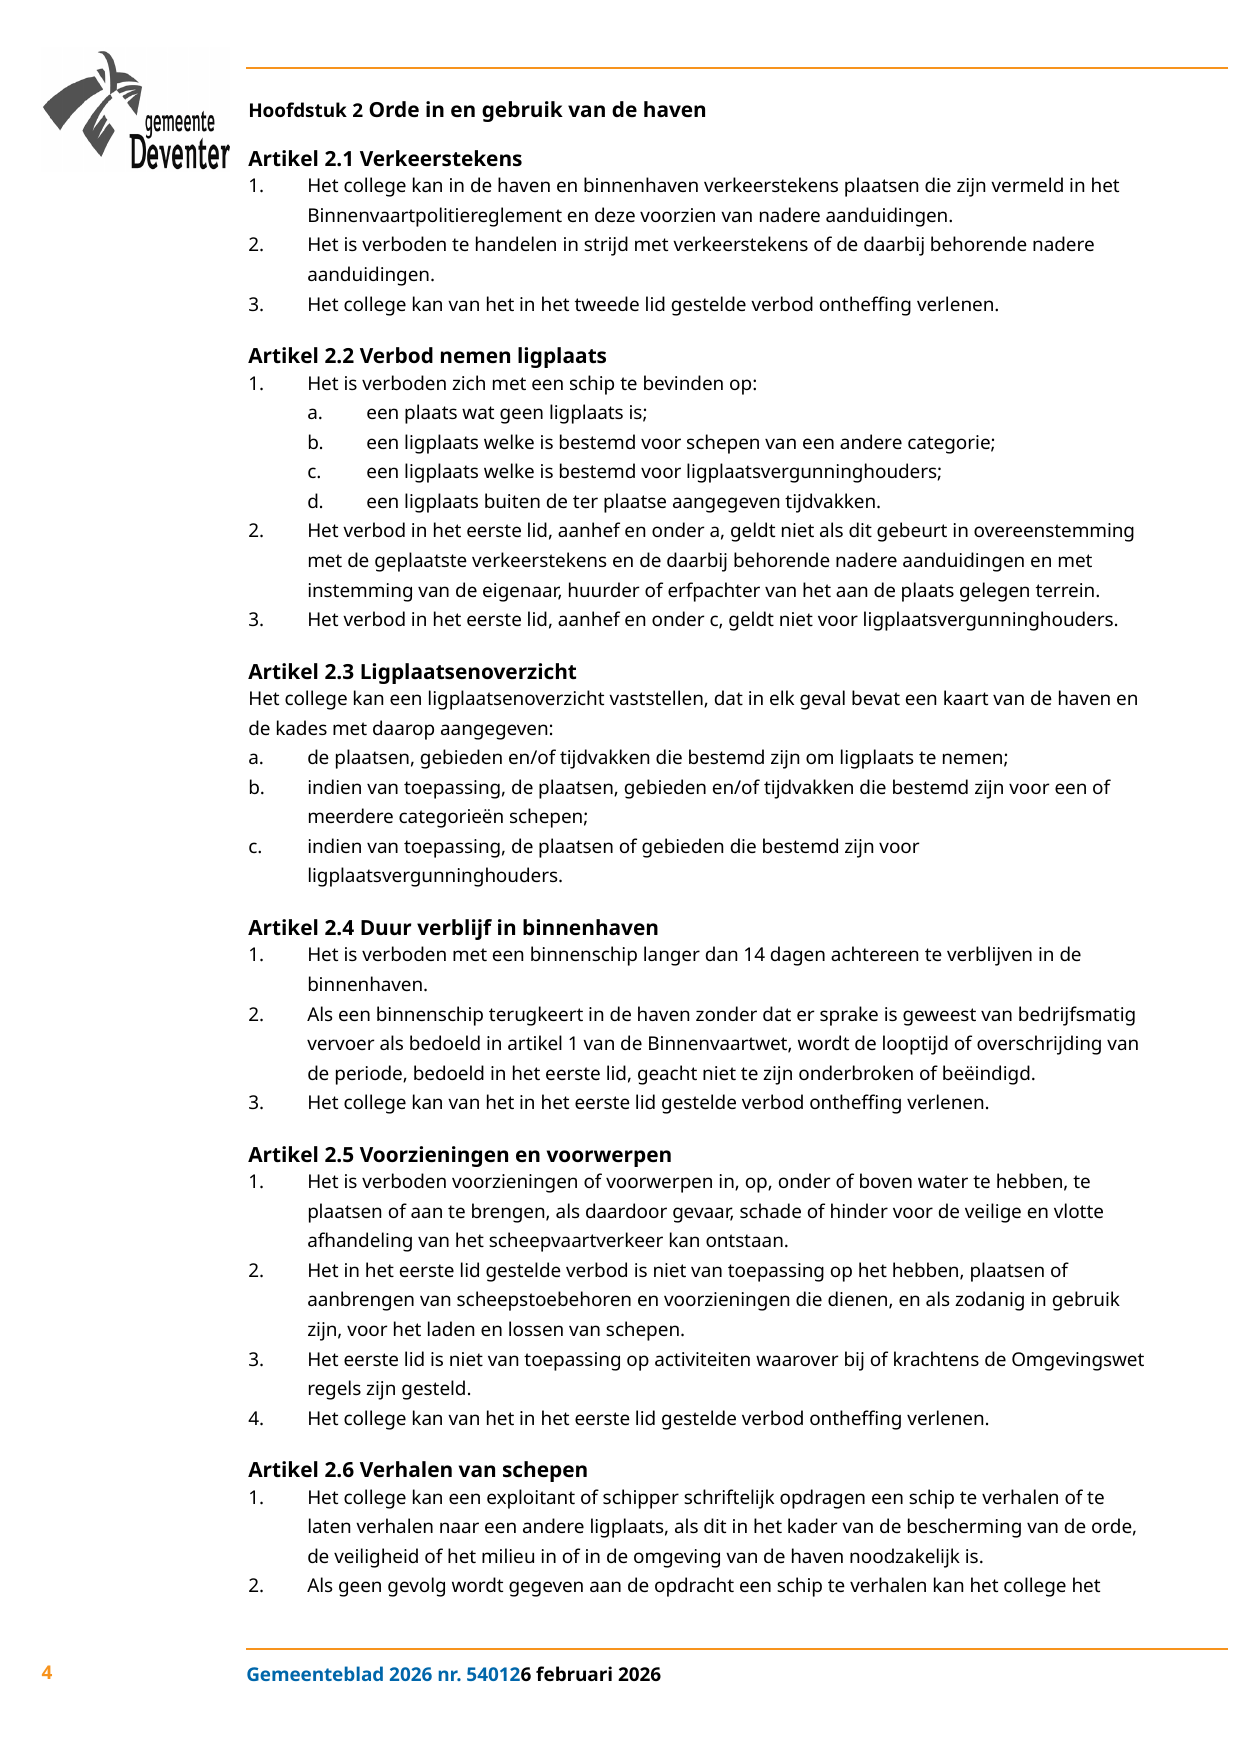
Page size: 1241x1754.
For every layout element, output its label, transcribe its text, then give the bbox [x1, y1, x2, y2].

list Het verbod in het eerste lid, aanhef en onder a, geldt niet als dit gebeurt in overeenstemming met de geplaatste verkeerstekens en de daarbij behorende nadere aanduidingen en met instemming van de eigenaar, huurder of erfpachter van het aan de plaats gelegen terrein. [248, 518, 1152, 602]
list indien van toepassing, de plaatsen, gebieden en/of tijdvakken die bestemd zijn voor een of meerdere categorieën schepen; [248, 774, 1152, 829]
list Als een binnenschip terugkeert in de haven zonder dat er sprake is geweest van bedrijfsmatig vervoer als bedoeld in artikel 1 van de Binnenvaartwet, wordt de looptijd of overschrijding van de periode, bedoeld in het eerste lid, geacht niet te zijn onderbroken of beëindigd. [248, 1001, 1152, 1086]
text Artikel 2.2 Verbod nemen ligplaats [248, 341, 1152, 370]
list Het is verboden voorzieningen of voorwerpen in, op, onder of boven water te hebben, te plaatsen of aan te brengen, als daardoor gevaar, schade of hinder voor de veilige en vlotte afhandeling van het scheepvaartverkeer kan ontstaan. [248, 1168, 1152, 1253]
text Artikel 2.5 Voorzieningen en voorwerpen [248, 1140, 1152, 1168]
text Artikel 2.6 Verhalen van schepen [248, 1455, 1152, 1484]
list Het in het eerste lid gestelde verbod is niet van toepassing op het hebben, plaatsen of aanbrengen van scheepstoebehoren en voorzieningen die dienen, en als zodanig in gebruik zijn, voor het laden en lossen van schepen. [248, 1257, 1152, 1342]
picture [41, 47, 231, 172]
list Het is verboden zich met een schip te bevinden op: [248, 370, 1152, 395]
list de plaatsen, gebieden en/of tijdvakken die bestemd zijn om ligplaats te nemen; [248, 744, 1152, 770]
text Artikel 2.1 Verkeerstekens [248, 144, 1152, 172]
list indien van toepassing, de plaatsen of gebieden die bestemd zijn voor ligplaatsvergunninghouders. [248, 833, 1152, 888]
text Hoofdstuk 2 Orde in en gebruik van de haven [248, 95, 1152, 123]
list een ligplaats welke is bestemd voor ligplaatsvergunninghouders; [307, 458, 1152, 484]
list een plaats wat geen ligplaats is; [307, 399, 1152, 425]
list Het college kan een exploitant of schipper schriftelijk opdragen een schip te verhalen of te laten verhalen naar een andere ligplaats, als dit in het kader van de bescherming van de orde, de veiligheid of het milieu in of in de omgeving van de haven noodzakelijk is. [248, 1484, 1152, 1569]
list Als geen gevolg wordt gegeven aan de opdracht een schip te verhalen kan het college het [248, 1573, 1152, 1598]
list Het verbod in het eerste lid, aanhef en onder c, geldt niet voor ligplaatsvergunninghouders. [248, 606, 1152, 632]
list Het college kan van het in het tweede lid gestelde verbod ontheffing verlenen. [248, 291, 1152, 317]
list Het is verboden te handelen in strijd met verkeerstekens of de daarbij behorende nadere aanduidingen. [248, 232, 1152, 287]
list Het college kan van het in het eerste lid gestelde verbod ontheffing verlenen. [248, 1089, 1152, 1115]
list Het eerste lid is niet van toepassing op activiteiten waarover bij of krachtens de Omgevingswet regels zijn gesteld. [248, 1346, 1152, 1401]
list Het college kan van het in het eerste lid gestelde verbod ontheffing verlenen. [248, 1405, 1152, 1431]
text Artikel 2.3 Ligplaatsenoverzicht [248, 657, 1152, 685]
list Het is verboden met een binnenschip langer dan 14 dagen achtereen te verblijven in de binnenhaven. [248, 942, 1152, 997]
text Het college kan een ligplaatsenoverzicht vaststellen, dat in elk geval bevat een kaart van de haven en de kades met daarop aangegeven: [248, 685, 1152, 741]
text Artikel 2.4 Duur verblijf in binnenhaven [248, 913, 1152, 942]
list een ligplaats buiten de ter plaatse aangegeven tijdvakken. [307, 488, 1152, 514]
list een ligplaats welke is bestemd voor schepen van een andere categorie; [307, 429, 1152, 454]
list Het college kan in de haven en binnenhaven verkeerstekens plaatsen die zijn vermeld in het Binnenvaartpolitiereglement en deze voorzien van nadere aanduidingen. [248, 172, 1152, 228]
